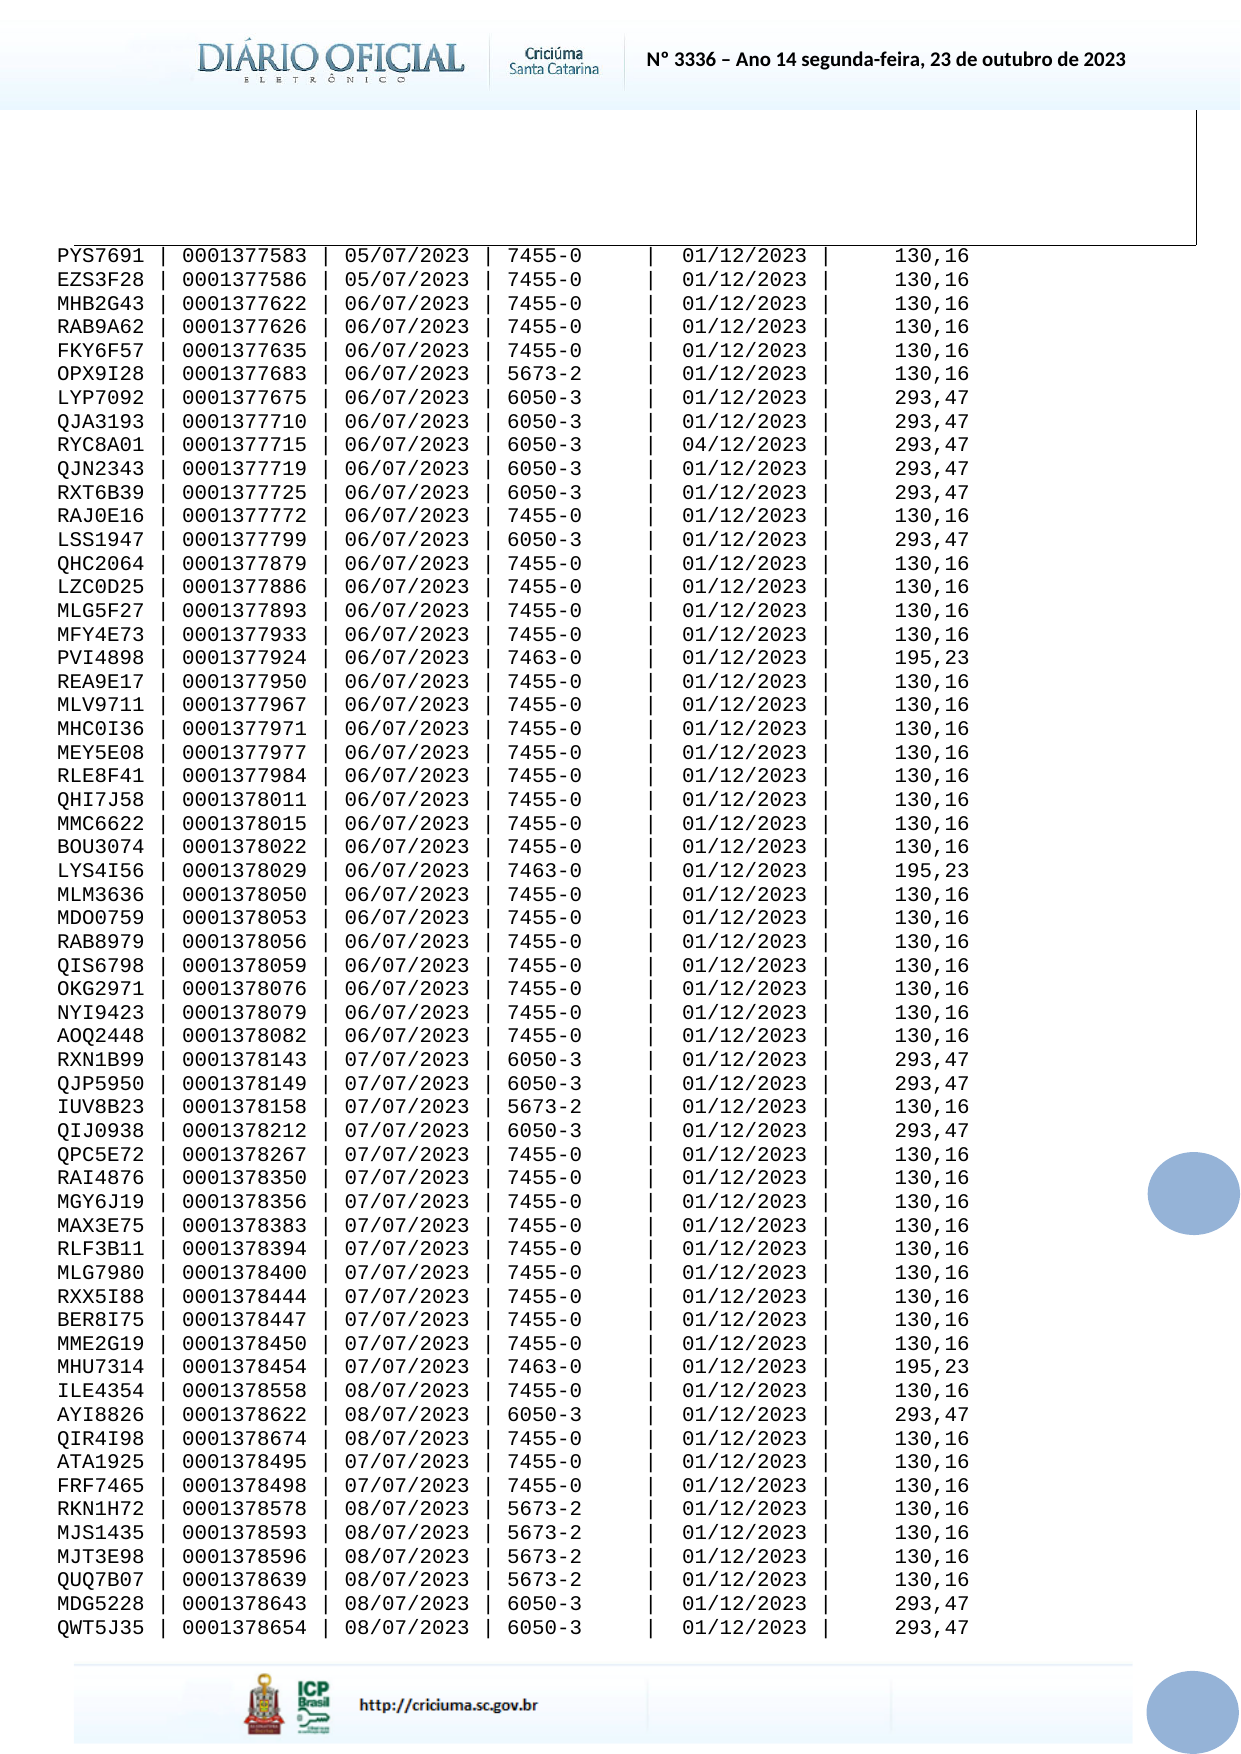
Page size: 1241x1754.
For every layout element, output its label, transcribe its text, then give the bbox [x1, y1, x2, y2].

text RKN1H72 | 0001378578 | 08/07/2023 | 5673-2 | 01/12/2023 | 130,16 [44, 1498, 1196, 1522]
text RAJ0E16 | 0001377772 | 06/07/2023 | 7455-0 | 01/12/2023 | 130,16 [44, 505, 1196, 529]
text MHU7314 | 0001378454 | 07/07/2023 | 7463-0 | 01/12/2023 | 195,23 [44, 1357, 1196, 1380]
text MEY5E08 | 0001377977 | 06/07/2023 | 7455-0 | 01/12/2023 | 130,16 [44, 742, 1196, 765]
text MLM3636 | 0001378050 | 06/07/2023 | 7455-0 | 01/12/2023 | 130,16 [44, 884, 1196, 907]
text ILE4354 | 0001378558 | 08/07/2023 | 7455-0 | 01/12/2023 | 130,16 [44, 1380, 1196, 1404]
text QIS6798 | 0001378059 | 06/07/2023 | 7455-0 | 01/12/2023 | 130,16 [44, 954, 1196, 978]
text QUQ7B07 | 0001378639 | 08/07/2023 | 5673-2 | 01/12/2023 | 130,16 [44, 1569, 1196, 1593]
text REA9E17 | 0001377950 | 06/07/2023 | 7455-0 | 01/12/2023 | 130,16 [44, 671, 1196, 694]
text RXT6B39 | 0001377725 | 06/07/2023 | 6050-3 | 01/12/2023 | 293,47 [44, 482, 1196, 505]
text OKG2971 | 0001378076 | 06/07/2023 | 7455-0 | 01/12/2023 | 130,16 [44, 978, 1196, 1002]
text MDO0759 | 0001378053 | 06/07/2023 | 7455-0 | 01/12/2023 | 130,16 [44, 907, 1196, 931]
text AOQ2448 | 0001378082 | 06/07/2023 | 7455-0 | 01/12/2023 | 130,16 [44, 1026, 1196, 1049]
text IUV8B23 | 0001378158 | 07/07/2023 | 5673-2 | 01/12/2023 | 130,16 [44, 1096, 1196, 1120]
text RAB9A62 | 0001377626 | 06/07/2023 | 7455-0 | 01/12/2023 | 130,16 [44, 316, 1196, 340]
text RYC8A01 | 0001377715 | 06/07/2023 | 6050-3 | 04/12/2023 | 293,47 [44, 434, 1196, 458]
text QIR4I98 | 0001378674 | 08/07/2023 | 7455-0 | 01/12/2023 | 130,16 [44, 1427, 1196, 1451]
text RAB8979 | 0001378056 | 06/07/2023 | 7455-0 | 01/12/2023 | 130,16 [44, 931, 1196, 954]
text BER8I75 | 0001378447 | 07/07/2023 | 7455-0 | 01/12/2023 | 130,16 [44, 1309, 1196, 1333]
text RXX5I88 | 0001378444 | 07/07/2023 | 7455-0 | 01/12/2023 | 130,16 [44, 1286, 1196, 1309]
text RAI4876 | 0001378350 | 07/07/2023 | 7455-0 | 01/12/2023 | 130,16 [44, 1167, 1157, 1191]
text QJN2343 | 0001377719 | 06/07/2023 | 6050-3 | 01/12/2023 | 293,47 [44, 458, 1196, 482]
text MFY4E73 | 0001377933 | 06/07/2023 | 7455-0 | 01/12/2023 | 130,16 [44, 623, 1196, 647]
text MJT3E98 | 0001378596 | 08/07/2023 | 5673-2 | 01/12/2023 | 130,16 [44, 1546, 1196, 1569]
text MJS1435 | 0001378593 | 08/07/2023 | 5673-2 | 01/12/2023 | 130,16 [44, 1522, 1196, 1546]
text FRF7465 | 0001378498 | 07/07/2023 | 7455-0 | 01/12/2023 | 130,16 [44, 1475, 1196, 1498]
text LYS4I56 | 0001378029 | 06/07/2023 | 7463-0 | 01/12/2023 | 195,23 [44, 860, 1196, 884]
text OPX9I28 | 0001377683 | 06/07/2023 | 5673-2 | 01/12/2023 | 130,16 [44, 363, 1196, 387]
text QHC2064 | 0001377879 | 06/07/2023 | 7455-0 | 01/12/2023 | 130,16 [44, 553, 1196, 576]
text LSS1947 | 0001377799 | 06/07/2023 | 6050-3 | 01/12/2023 | 293,47 [44, 529, 1196, 553]
text NYI9423 | 0001378079 | 06/07/2023 | 7455-0 | 01/12/2023 | 130,16 [44, 1002, 1196, 1026]
text RXN1B99 | 0001378143 | 07/07/2023 | 6050-3 | 01/12/2023 | 293,47 [44, 1049, 1196, 1073]
text QWT5J35 | 0001378654 | 08/07/2023 | 6050-3 | 01/12/2023 | 293,47 [44, 1617, 1196, 1640]
text MDG5228 | 0001378643 | 08/07/2023 | 6050-3 | 01/12/2023 | 293,47 [44, 1593, 1196, 1617]
text QHI7J58 | 0001378011 | 06/07/2023 | 7455-0 | 01/12/2023 | 130,16 [44, 789, 1196, 813]
text LYP7092 | 0001377675 | 06/07/2023 | 6050-3 | 01/12/2023 | 293,47 [44, 387, 1196, 411]
text RLE8F41 | 0001377984 | 06/07/2023 | 7455-0 | 01/12/2023 | 130,16 [44, 765, 1196, 789]
text QJP5950 | 0001378149 | 07/07/2023 | 6050-3 | 01/12/2023 | 293,47 [44, 1073, 1196, 1096]
text MME2G19 | 0001378450 | 07/07/2023 | 7455-0 | 01/12/2023 | 130,16 [44, 1333, 1196, 1357]
text FKY6F57 | 0001377635 | 06/07/2023 | 7455-0 | 01/12/2023 | 130,16 [44, 340, 1196, 363]
text MLG5F27 | 0001377893 | 06/07/2023 | 7455-0 | 01/12/2023 | 130,16 [44, 600, 1196, 623]
text ATA1925 | 0001378495 | 07/07/2023 | 7455-0 | 01/12/2023 | 130,16 [44, 1451, 1196, 1475]
text AYI8826 | 0001378622 | 08/07/2023 | 6050-3 | 01/12/2023 | 293,47 [44, 1404, 1196, 1427]
text PYS7691 | 0001377583 | 05/07/2023 | 7455-0 | 01/12/2023 | 130,16 [44, 245, 1196, 269]
text QPC5E72 | 0001378267 | 07/07/2023 | 7455-0 | 01/12/2023 | 130,16 [44, 1144, 1196, 1167]
text MAX3E75 | 0001378383 | 07/07/2023 | 7455-0 | 01/12/2023 | 130,16 [44, 1215, 1196, 1238]
text RLF3B11 | 0001378394 | 07/07/2023 | 7455-0 | 01/12/2023 | 130,16 [44, 1238, 1196, 1262]
text MGY6J19 | 0001378356 | 07/07/2023 | 7455-0 | 01/12/2023 | 130,16 [44, 1191, 1153, 1215]
text MLG7980 | 0001378400 | 07/07/2023 | 7455-0 | 01/12/2023 | 130,16 [44, 1262, 1196, 1286]
text MHC0I36 | 0001377971 | 06/07/2023 | 7455-0 | 01/12/2023 | 130,16 [44, 718, 1196, 742]
text MMC6622 | 0001378015 | 06/07/2023 | 7455-0 | 01/12/2023 | 130,16 [44, 813, 1196, 836]
text BOU3074 | 0001378022 | 06/07/2023 | 7455-0 | 01/12/2023 | 130,16 [44, 836, 1196, 860]
text MLV9711 | 0001377967 | 06/07/2023 | 7455-0 | 01/12/2023 | 130,16 [44, 694, 1196, 718]
text MHB2G43 | 0001377622 | 06/07/2023 | 7455-0 | 01/12/2023 | 130,16 [44, 292, 1196, 316]
text PVI4898 | 0001377924 | 06/07/2023 | 7463-0 | 01/12/2023 | 195,23 [44, 647, 1196, 671]
text QJA3193 | 0001377710 | 06/07/2023 | 6050-3 | 01/12/2023 | 293,47 [44, 411, 1196, 434]
text LZC0D25 | 0001377886 | 06/07/2023 | 7455-0 | 01/12/2023 | 130,16 [44, 576, 1196, 600]
text EZS3F28 | 0001377586 | 05/07/2023 | 7455-0 | 01/12/2023 | 130,16 [44, 269, 1196, 292]
text QIJ0938 | 0001378212 | 07/07/2023 | 6050-3 | 01/12/2023 | 293,47 [44, 1120, 1196, 1144]
